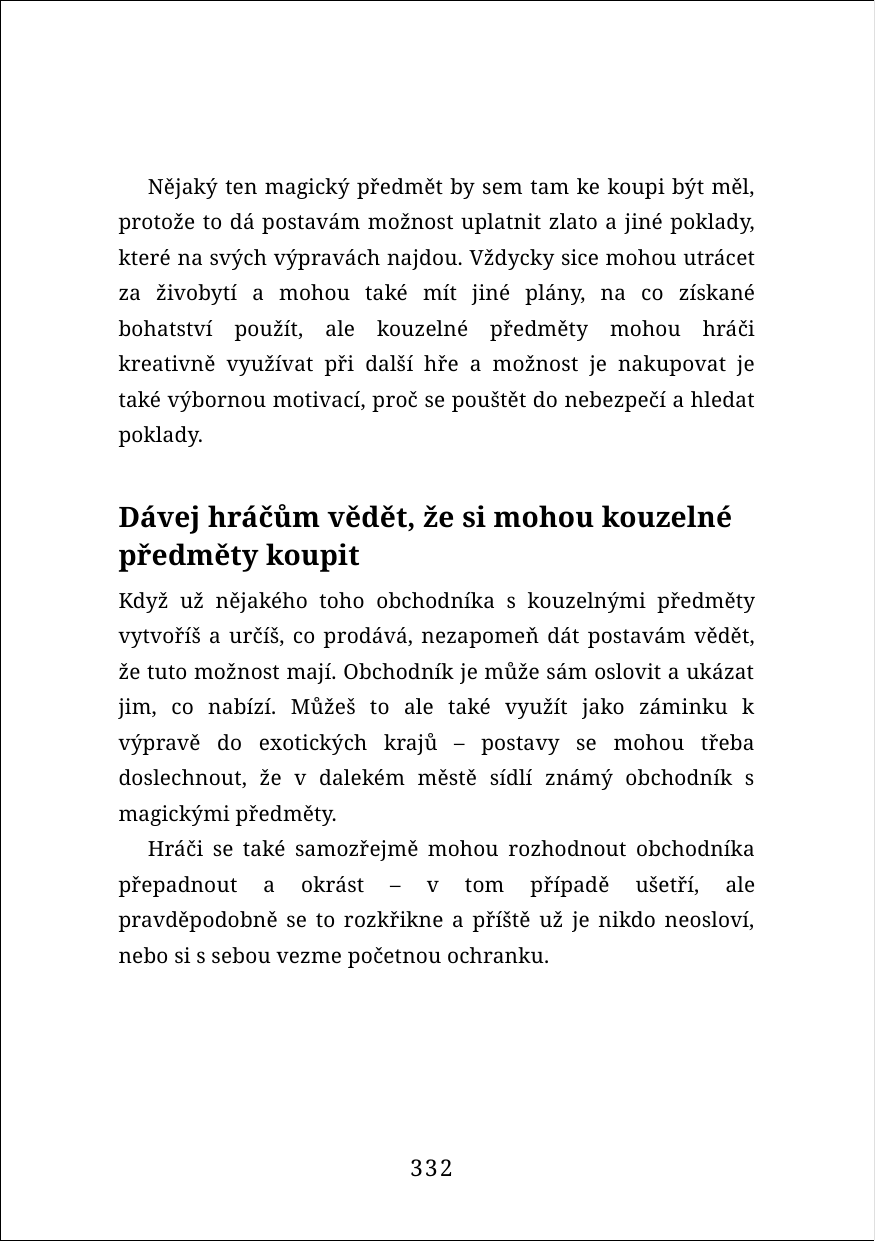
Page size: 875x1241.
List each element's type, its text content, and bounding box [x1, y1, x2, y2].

text Když už nějakého toho obchodníka s kouzelnými předměty vytvoříš a určíš, co prodává, nezapomeň dát postavám vědět, že tuto možnost mají. Obchodník je může sám oslovit a ukázat jim, co nabízí. Můžeš to ale také využít jako záminku k výpravě do exotických krajů – postavy se mohou třeba doslechnout, že v dalekém městě sídlí známý obchodník s magickými předměty. Hráči se také samozřejmě mohou rozhodnout obchodníka přepadnout a okrást – v tom případě ušetří, ale pravděpodobně se to rozkřikne a příště už je nikdo neosloví, nebo si s sebou vezme početnou ochranku. [118, 586, 756, 969]
subtitle Dávej hráčům vědět, že si mohou kouzelné předměty koupit [118, 497, 756, 574]
text Nějaký ten magický předmět by sem tam ke koupi být měl, protože to dá postavám možnost uplatnit zlato a jiné poklady, které na svých výpravách najdou. Vždycky sice mohou utrácet za živobytí a mohou také mít jiné plány, na co získané bohatství použít, ale kouzelné předměty mohou hráči kreativně využívat při další hře a možnost je nakupovat je také výbornou motivací, proč se pouštět do nebezpečí a hledat poklady. [118, 172, 756, 449]
